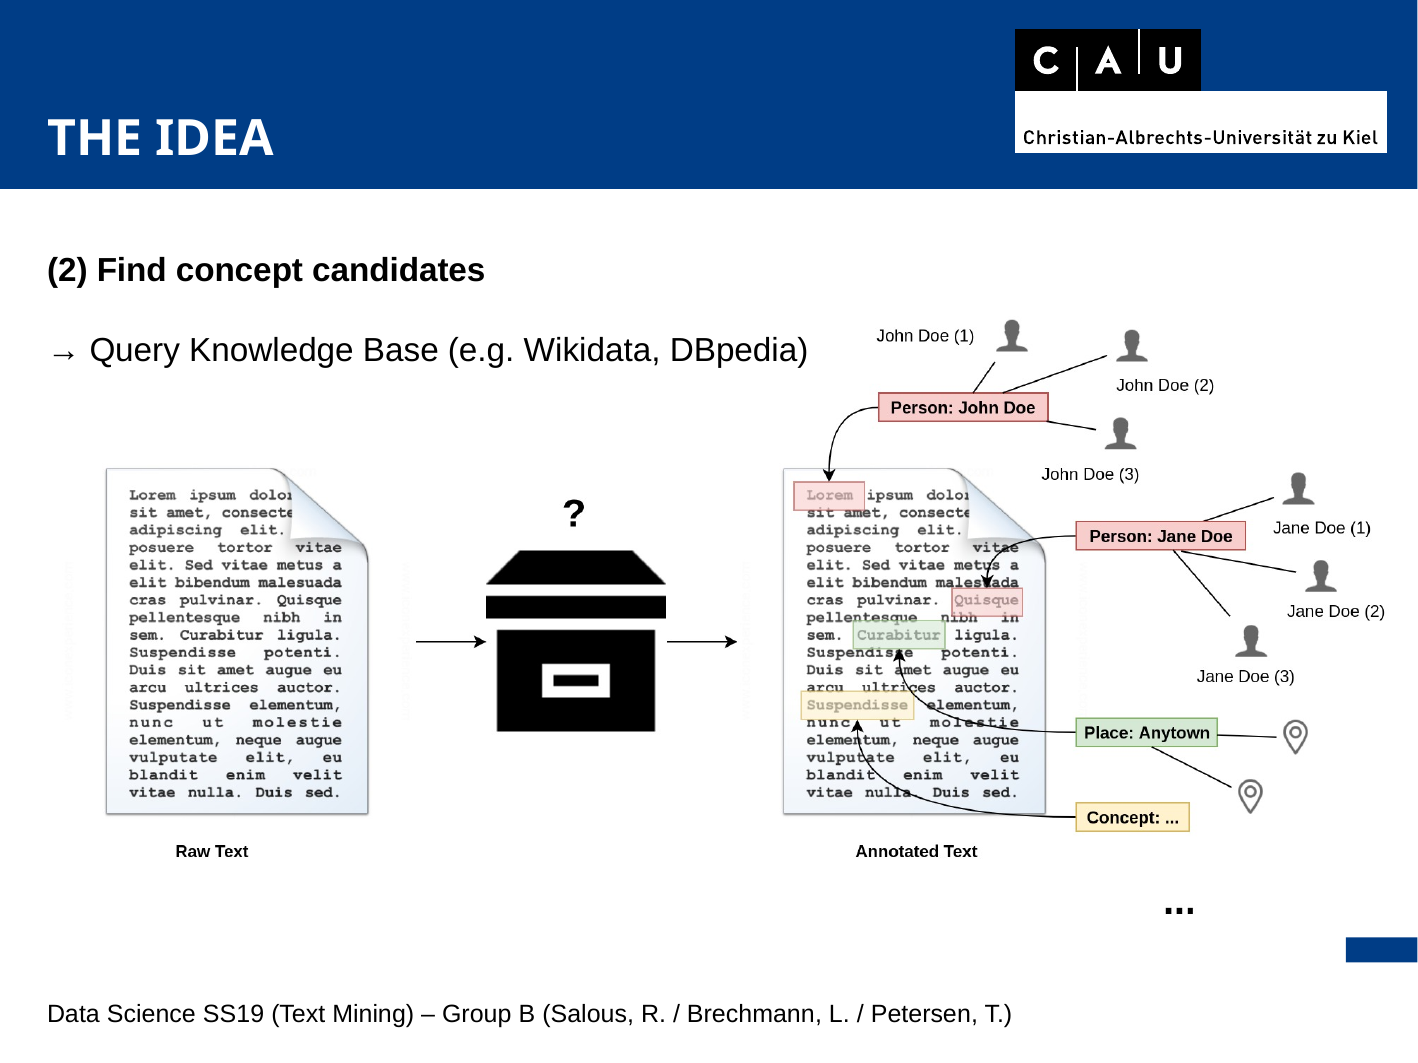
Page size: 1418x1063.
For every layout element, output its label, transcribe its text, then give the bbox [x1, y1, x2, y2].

text_box Data Science SS19 (Text Mining) – Group B (Salous, R. / Brechmann, L. / Petersen, T.) [47, 979, 1370, 1028]
text_box (2) Find concept candidates → Query Knowledge Base (e.g. Wikidata, DBpedia) [47, 247, 1370, 368]
picture [0, 293, 1418, 922]
text_box THE IDEA [47, 23, 981, 166]
